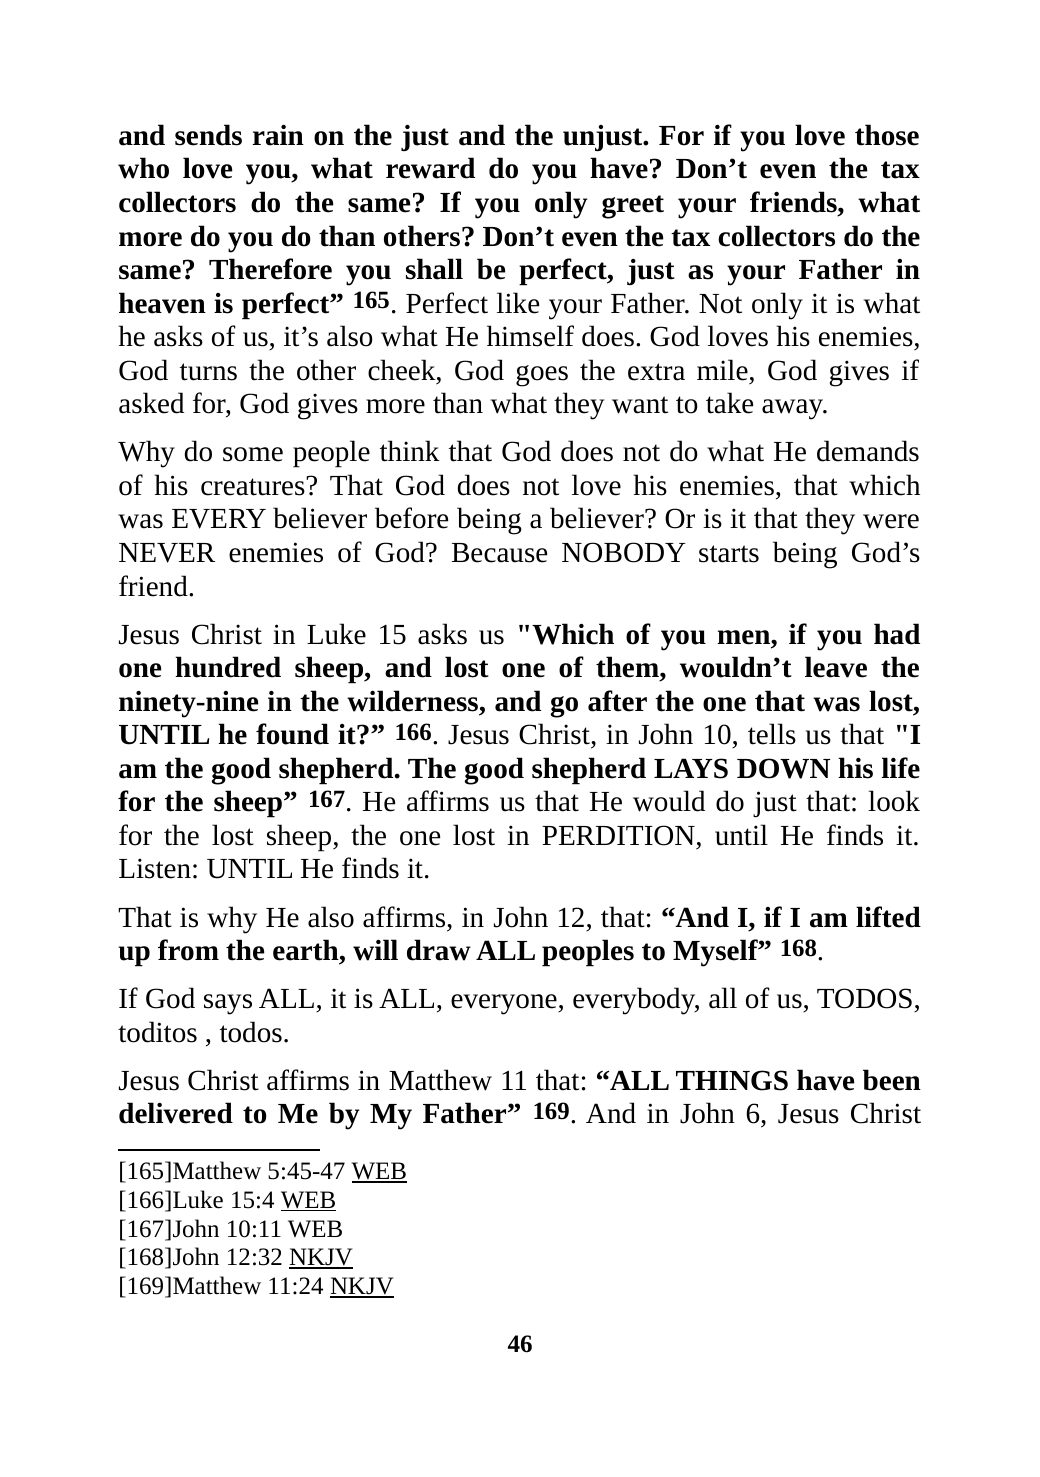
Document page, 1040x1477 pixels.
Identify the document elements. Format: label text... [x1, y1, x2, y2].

text That is why He also affirms, in John 12, that: “And I, if I am lifted up from the earth, will draw ALL peoples to Myself” . [118, 900, 921, 967]
text John 10:11 WEB [118, 1214, 921, 1242]
text Luke 15:4 WEB [118, 1185, 921, 1214]
text If God says ALL, it is ALL, everyone, everybody, all of us, TODOS, toditos , todos. [118, 981, 921, 1048]
text John 12:32 NKJV [118, 1242, 921, 1271]
text Matthew 5:45-47 WEB [118, 1156, 921, 1185]
text Matthew 11:24 NKJV [118, 1271, 921, 1300]
text Jesus Christ affirms in Matthew 11 that: “ALL THINGS have been delivered to Me by My Father” . And in John 6, Jesus Christ [118, 1063, 921, 1130]
text and sends rain on the just and the unjust. For if you love those who love you, what reward do you have? Don’t even the tax collectors do the same? If you only greet your friends, what more do you do than others? Don’t even the tax collectors do the same? Therefore you shall be perfect, just as your Father in heaven is perfect” . Perfect like your Father. Not only it is what he asks of us, it’s also what He himself does. God loves his enemies, God turns the other cheek, God goes the extra mile, God gives if asked for, God gives more than what they want to take away. [118, 118, 921, 420]
text Why do some people think that God does not do what He demands of his creatures? That God does not love his enemies, that which was EVERY believer before being a believer? Or is it that they were NEVER enemies of God? Because NOBODY starts being God’s friend. [118, 434, 921, 602]
text Jesus Christ in Luke 15 asks us "Which of you men, if you had one hundred sheep, and lost one of them, wouldn’t leave the ninety-nine in the wilderness, and go after the one that was lost, UNTIL he found it?” . Jesus Christ, in John 10, tells us that "I am the good shepherd. The good shepherd LAYS DOWN his life for the sheep” . He affirms us that He would do just that: look for the lost sheep, the one lost in PERDITION, until He finds it. Listen: UNTIL He finds it. [118, 617, 921, 885]
